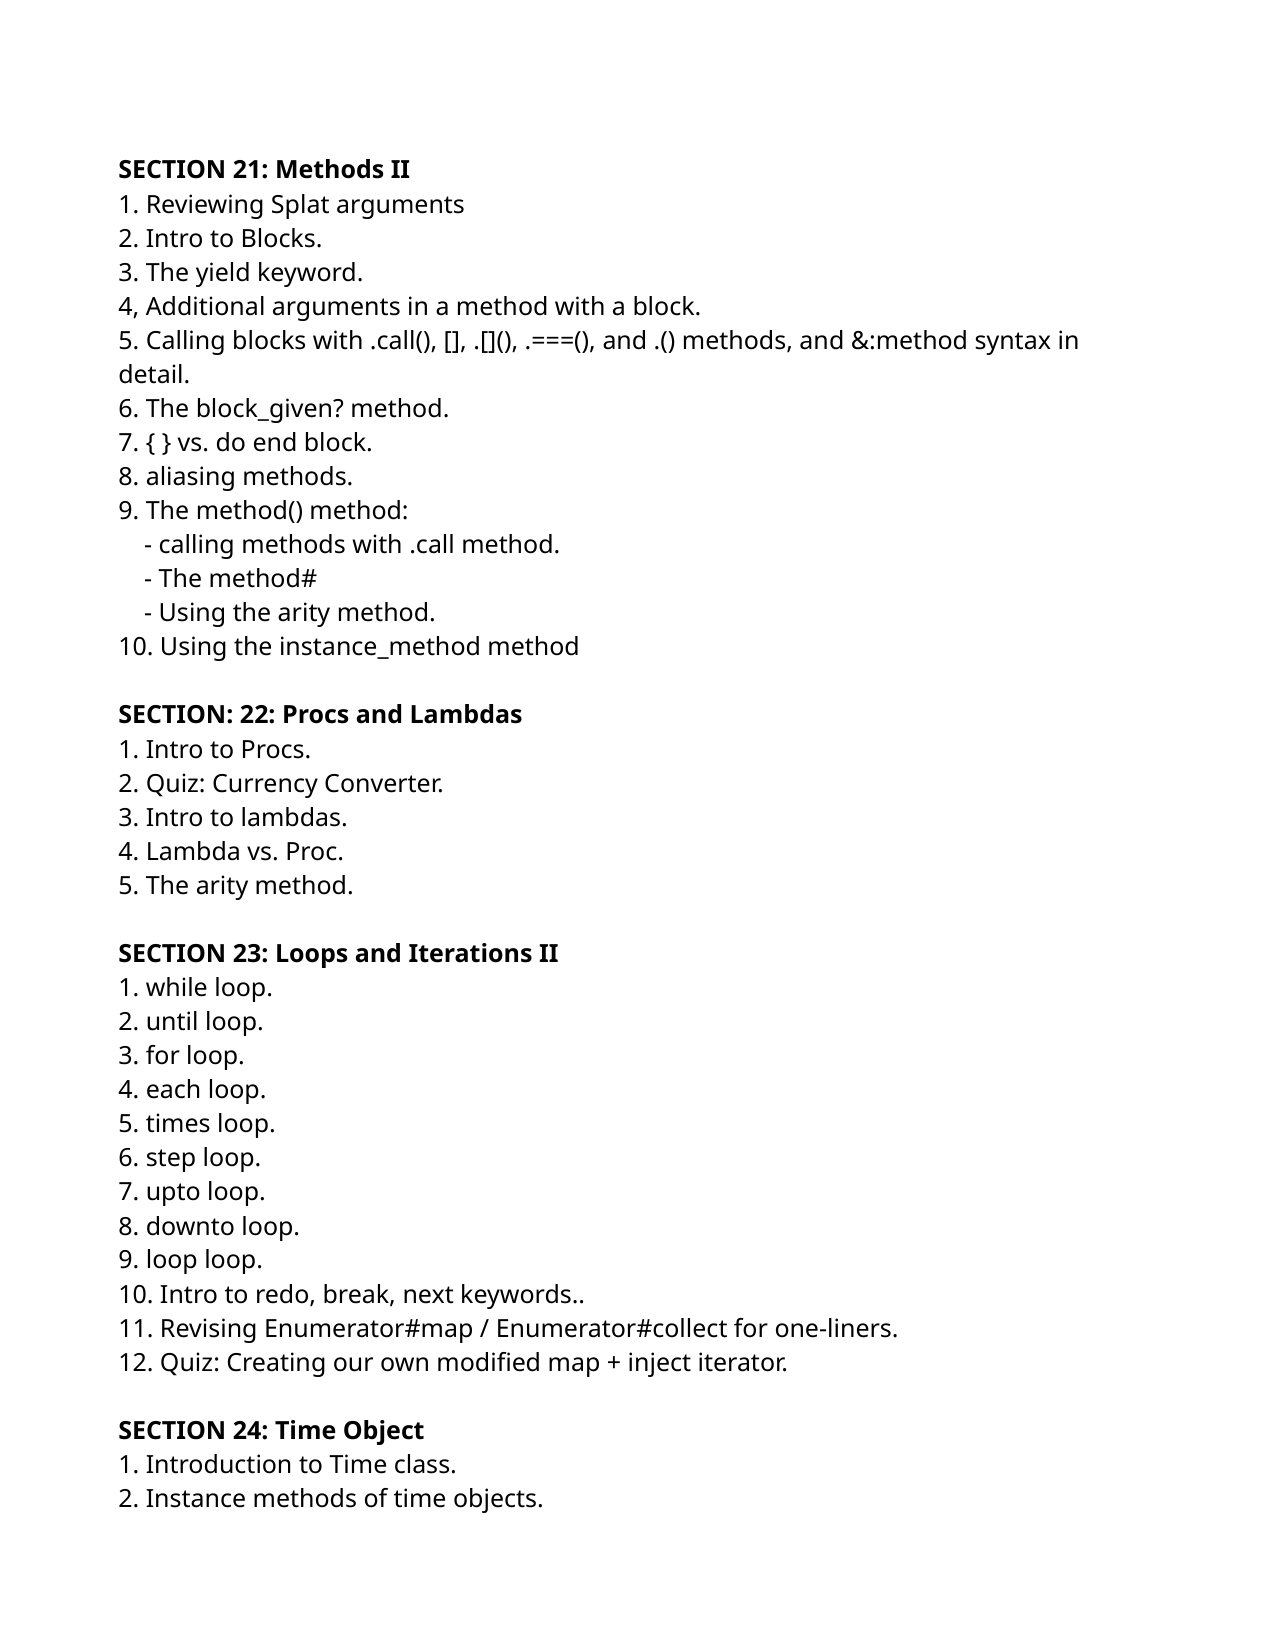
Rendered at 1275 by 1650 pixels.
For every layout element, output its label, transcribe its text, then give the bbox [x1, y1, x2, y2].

text 2. Quiz: Currency Converter. [118, 765, 1157, 799]
text 9. The method() method: [118, 493, 1157, 527]
text 7. upto loop. [118, 1174, 1157, 1208]
text SECTION: 22: Procs and Lambdas [118, 697, 1157, 731]
text 9. loop loop. [118, 1242, 1157, 1276]
text 2. Instance methods of time objects. [118, 1481, 1157, 1515]
text 10. Intro to redo, break, next keywords.. [118, 1276, 1157, 1310]
text 1. Intro to Procs. [118, 731, 1157, 765]
text 8. aliasing methods. [118, 459, 1157, 493]
text 12. Quiz: Creating our own modified map + inject iterator. [118, 1344, 1157, 1378]
text 3. Intro to lambdas. [118, 799, 1157, 833]
text 3. The yield keyword. [118, 254, 1157, 288]
text 10. Using the instance_method method [118, 629, 1157, 663]
text - Using the arity method. [118, 595, 1157, 629]
text 3. for loop. [118, 1038, 1157, 1072]
text 1. while loop. [118, 970, 1157, 1004]
text 7. { } vs. do end block. [118, 425, 1157, 459]
text - The method# [118, 561, 1157, 595]
text 4. each loop. [118, 1072, 1157, 1106]
text - calling methods with .call method. [118, 527, 1157, 561]
text 6. The block_given? method. [118, 391, 1157, 425]
text 5. Calling blocks with .call(), [], .[](), .===(), and .() methods, and &:method syntax in detail. [118, 322, 1157, 391]
text 4, Additional arguments in a method with a block. [118, 288, 1157, 322]
text SECTION 24: Time Object 1. Introduction to Time class. [118, 1412, 1157, 1481]
text 6. step loop. [118, 1140, 1157, 1174]
text 5. times loop. [118, 1106, 1157, 1140]
text SECTION 23: Loops and Iterations II [118, 936, 1157, 970]
text SECTION 21: Methods II [118, 152, 1157, 186]
text 8. downto loop. [118, 1208, 1157, 1242]
text 11. Revising Enumerator#map / Enumerator#collect for one-liners. [118, 1310, 1157, 1344]
text 2. Intro to Blocks. [118, 220, 1157, 254]
text 4. Lambda vs. Proc. [118, 833, 1157, 867]
text 1. Reviewing Splat arguments [118, 186, 1157, 220]
text 2. until loop. [118, 1004, 1157, 1038]
text 5. The arity method. [118, 867, 1157, 902]
